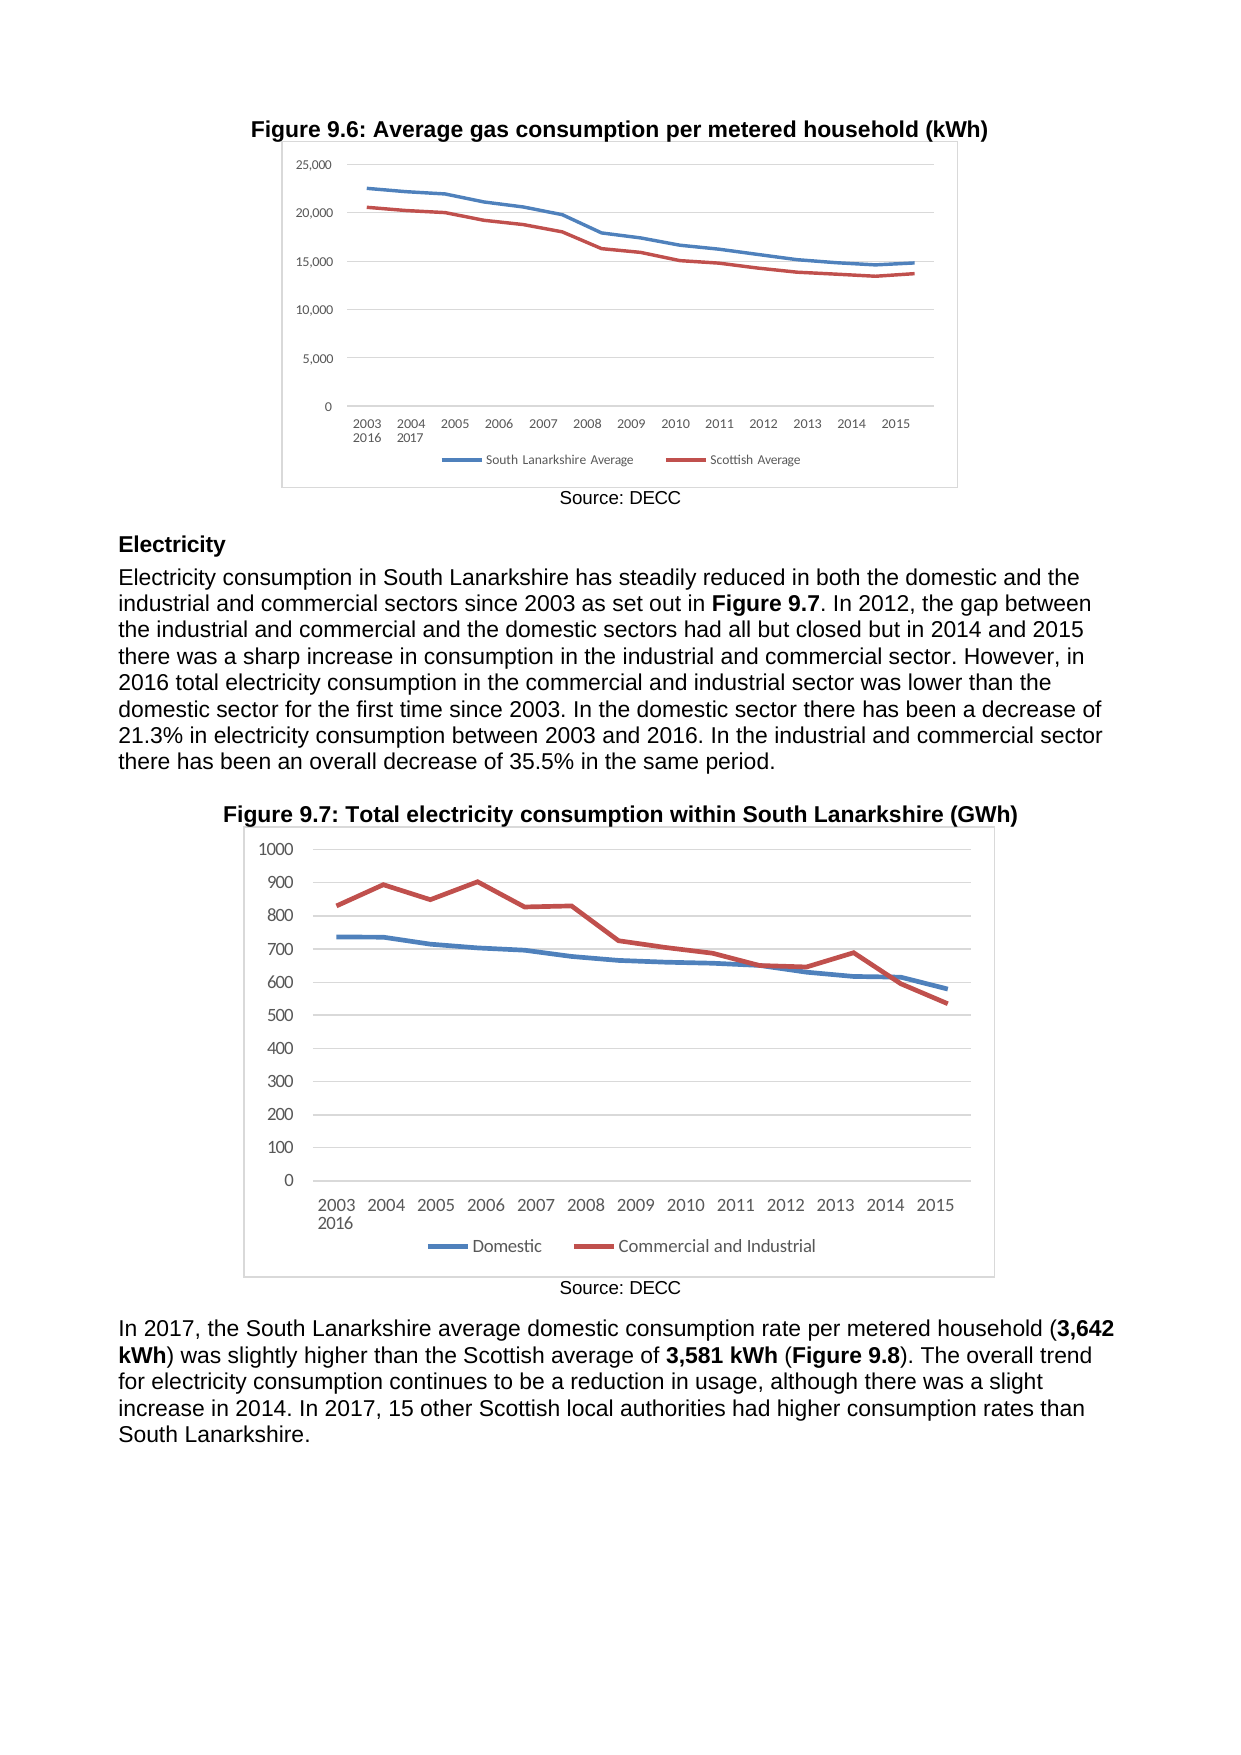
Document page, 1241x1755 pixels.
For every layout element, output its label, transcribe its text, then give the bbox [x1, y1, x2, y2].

text In 2017, the South Lanarkshire average domestic consumption rate per metered household (3,642 kWh) was slightly higher than the Scottish average of 3,581 kWh (Figure 9.8). The overall trend for electricity consumption continues to be a reduction in usage, although there was a slight increase in 2014. In 2017, 15 other Scottish local authorities had higher consumption rates than South Lanarkshire. [118, 1315, 1117, 1447]
text Source: DECC [104, 1277, 1137, 1298]
text Electricity consumption in South Lanarkshire has steadily reduced in both the domestic and the industrial and commercial sectors since 2003 as set out in Figure 9.7. In 2012, the gap between the industrial and commercial and the domestic sectors had all but closed but in 2014 and 2015 there was a sharp increase in consumption in the industrial and commercial sector. However, in 2016 total electricity consumption in the commercial and industrial sector was lower than the domestic sector for the first time since 2003. In the domestic sector there has been a decrease of 21.3% in electricity consumption between 2003 and 2016. In the industrial and commercial sector there has been an overall decrease of 35.5% in the same period. [118, 564, 1118, 774]
subtitle Electricity [118, 531, 1196, 557]
subtitle Figure 9.7: Total electricity consumption within South Lanarkshire (GWh) [104, 801, 1137, 827]
text Source: DECC [104, 487, 1137, 509]
subtitle Figure 9.6: Average gas consumption per metered household (kWh) [251, 116, 1196, 142]
